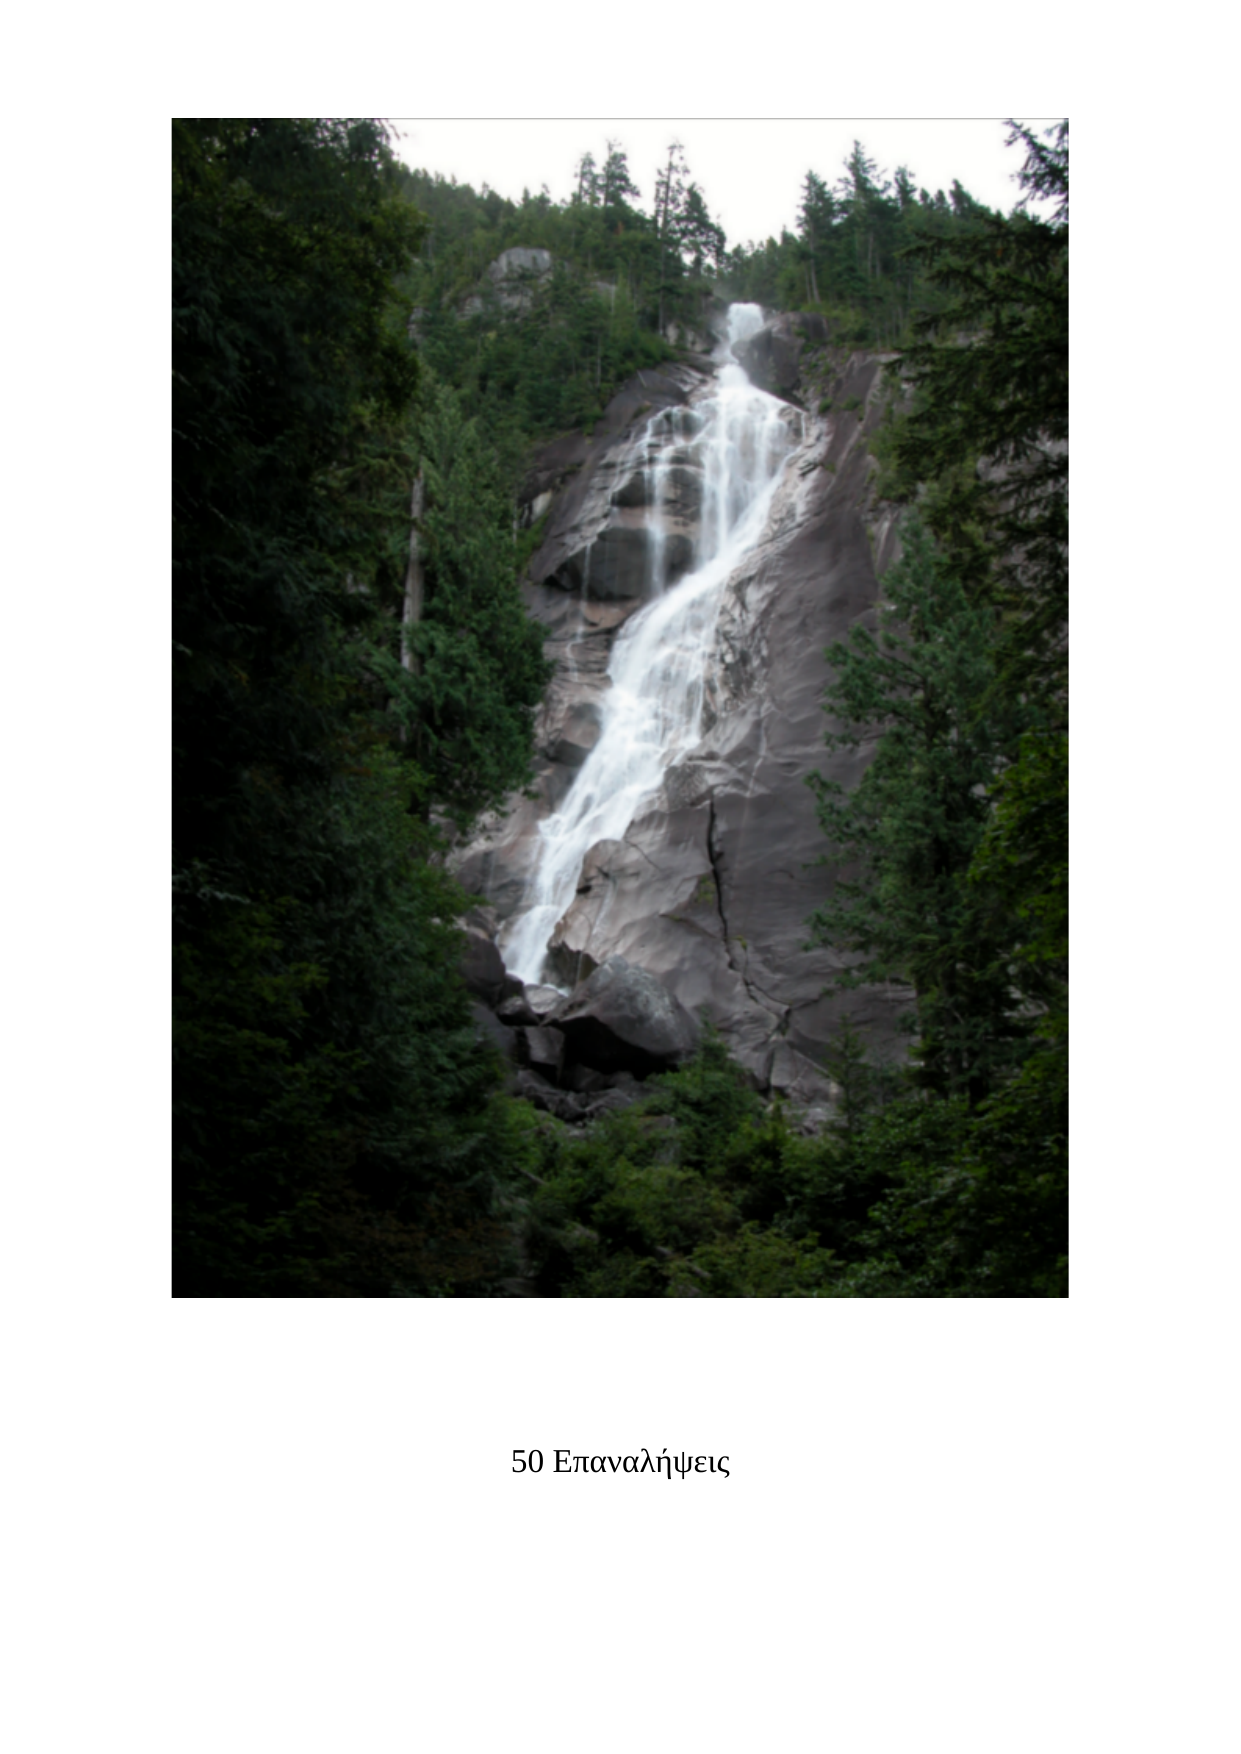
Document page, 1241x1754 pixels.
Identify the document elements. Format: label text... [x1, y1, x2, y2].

picture [171, 118, 1069, 1298]
text 50 Επαναλήψεις [118, 1442, 1122, 1480]
